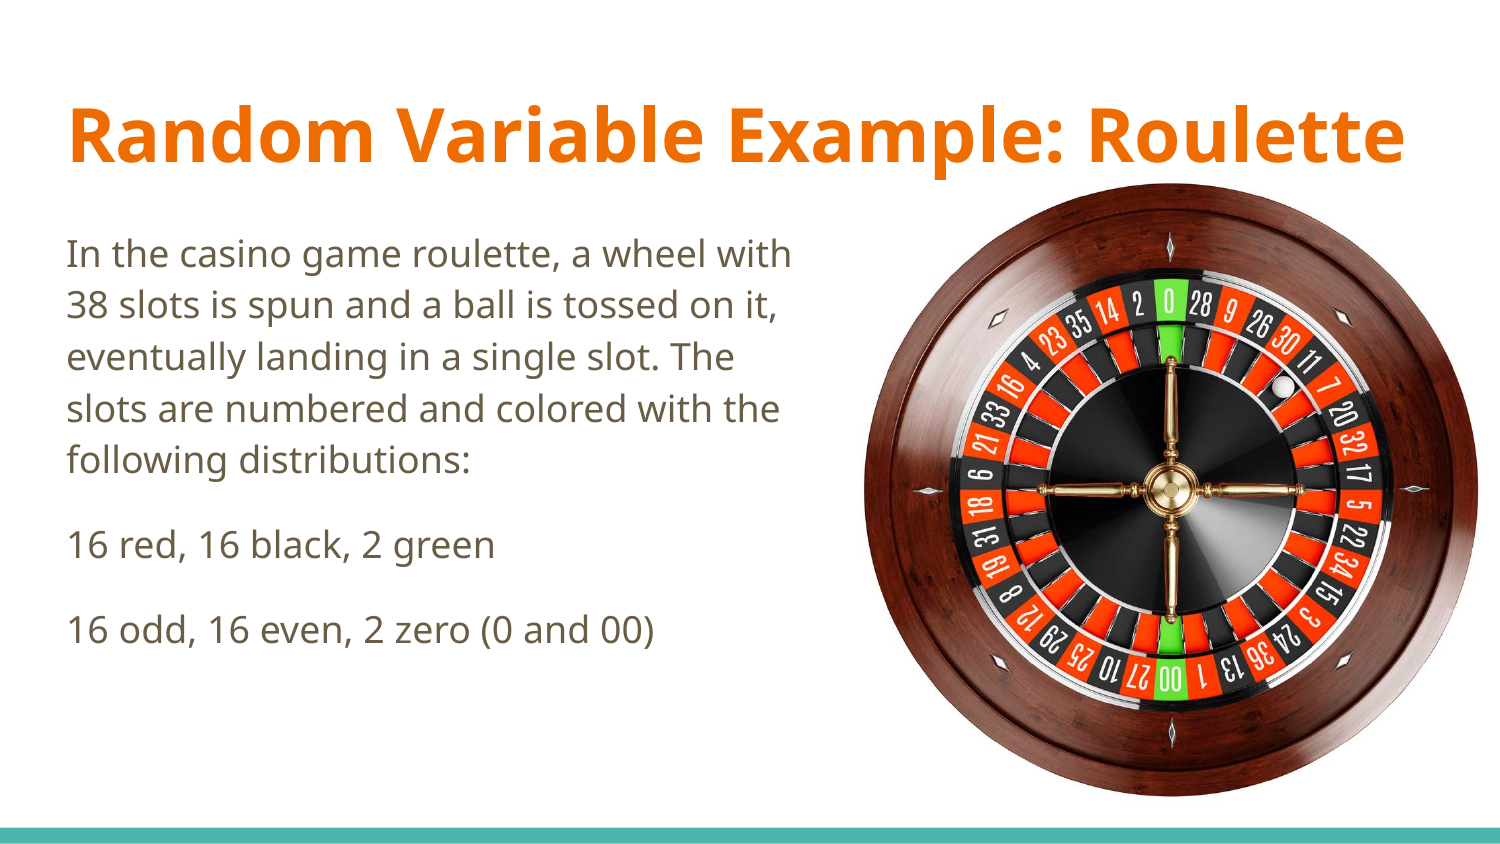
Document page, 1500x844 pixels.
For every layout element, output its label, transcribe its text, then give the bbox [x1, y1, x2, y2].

picture [839, 158, 1500, 819]
title Random Variable Example: Roulette [51, 72, 1449, 189]
list In the casino game roulette, a wheel with 38 slots is spun and a ball is tossed on it, eventually landing in a single slot. The slots are numbered and colored with the following distributions: 16 red, 16 black, 2 green 16 odd, 16 even, 2 zero (0 and 00) [51, 207, 840, 750]
